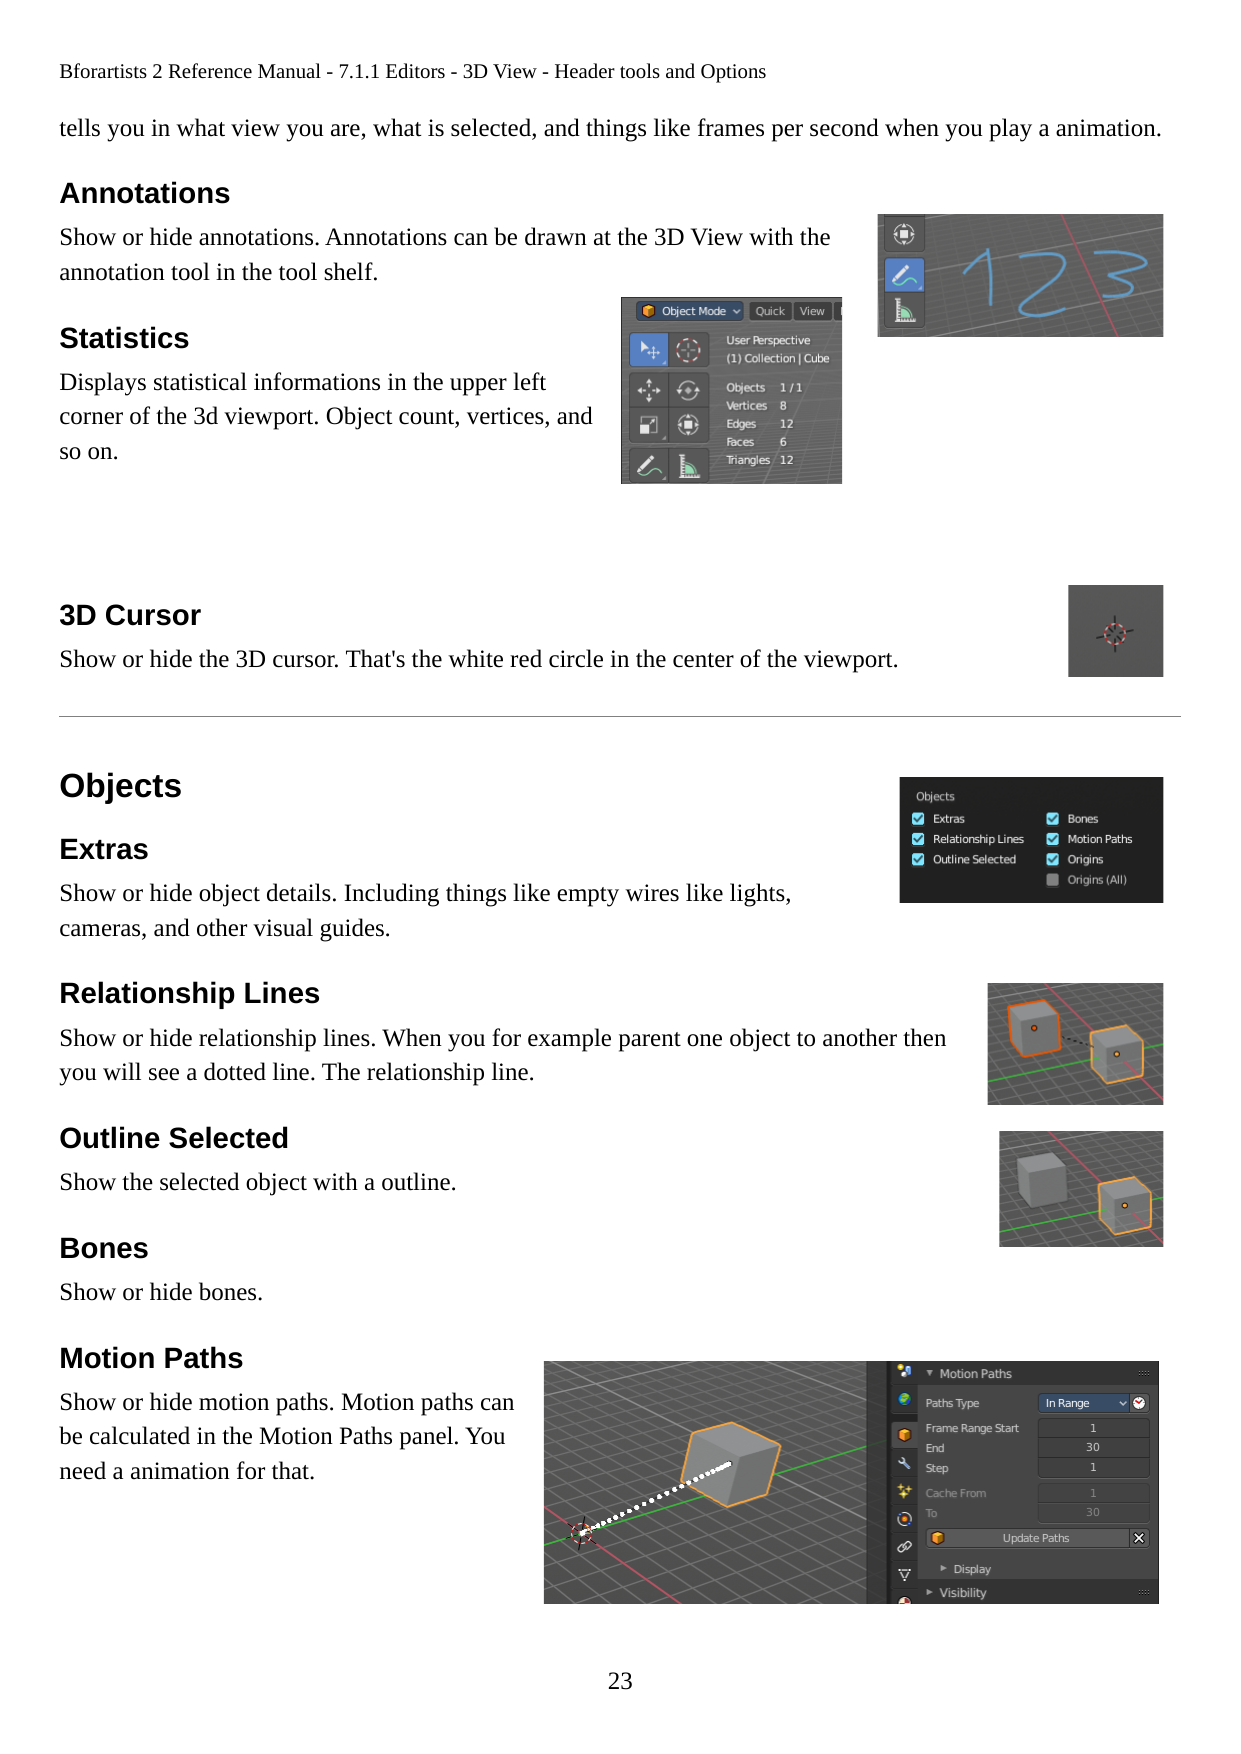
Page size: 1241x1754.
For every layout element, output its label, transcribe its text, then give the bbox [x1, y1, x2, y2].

picture [987, 983, 1164, 1105]
subtitle [1164, 598, 1181, 631]
text Show or hide bones. [59, 1277, 1181, 1306]
picture [1068, 585, 1164, 677]
text Show or hide the 3D cursor. That's the white red circle in the center of the viewport. [59, 644, 1068, 673]
subtitle Annotations [59, 176, 1181, 210]
text Show or hide relationship lines. When you for example parent one object to another then you will see a dotted line. The relationship line. [59, 1023, 987, 1086]
subtitle Statistics [59, 321, 621, 354]
picture [999, 1131, 1164, 1247]
text Show the selected object with a outline. [59, 1167, 999, 1196]
text Show or hide motion paths. Motion paths can be calculated in the Motion Paths panel. You need a animation for that. [59, 1387, 543, 1484]
text Displays statistical informations in the upper left corner of the 3d viewport. Object count, vertices, and so on. [59, 367, 621, 464]
subtitle Objects [59, 766, 1181, 805]
text Show or hide annotations. Annotations can be drawn at the 3D View with the annotation tool in the tool shelf. [59, 222, 877, 286]
picture [621, 297, 843, 484]
subtitle Bones [59, 1231, 1181, 1264]
text tells you in what view you are, what is selected, and things like frames per second when you play a animation. [59, 113, 1181, 141]
subtitle Motion Paths [59, 1341, 1181, 1374]
subtitle 3D Cursor [59, 598, 1068, 631]
picture [877, 214, 1164, 337]
subtitle [843, 321, 1181, 354]
text Show or hide object details. Including things like empty wires like lights, cameras, and other visual guides. [59, 878, 1181, 942]
picture [899, 777, 1164, 903]
subtitle Outline Selected [59, 1121, 1181, 1154]
subtitle [1164, 832, 1181, 866]
subtitle Extras [59, 832, 899, 866]
text [843, 367, 1181, 464]
picture [543, 1361, 1159, 1604]
subtitle Relationship Lines [59, 976, 1181, 1010]
